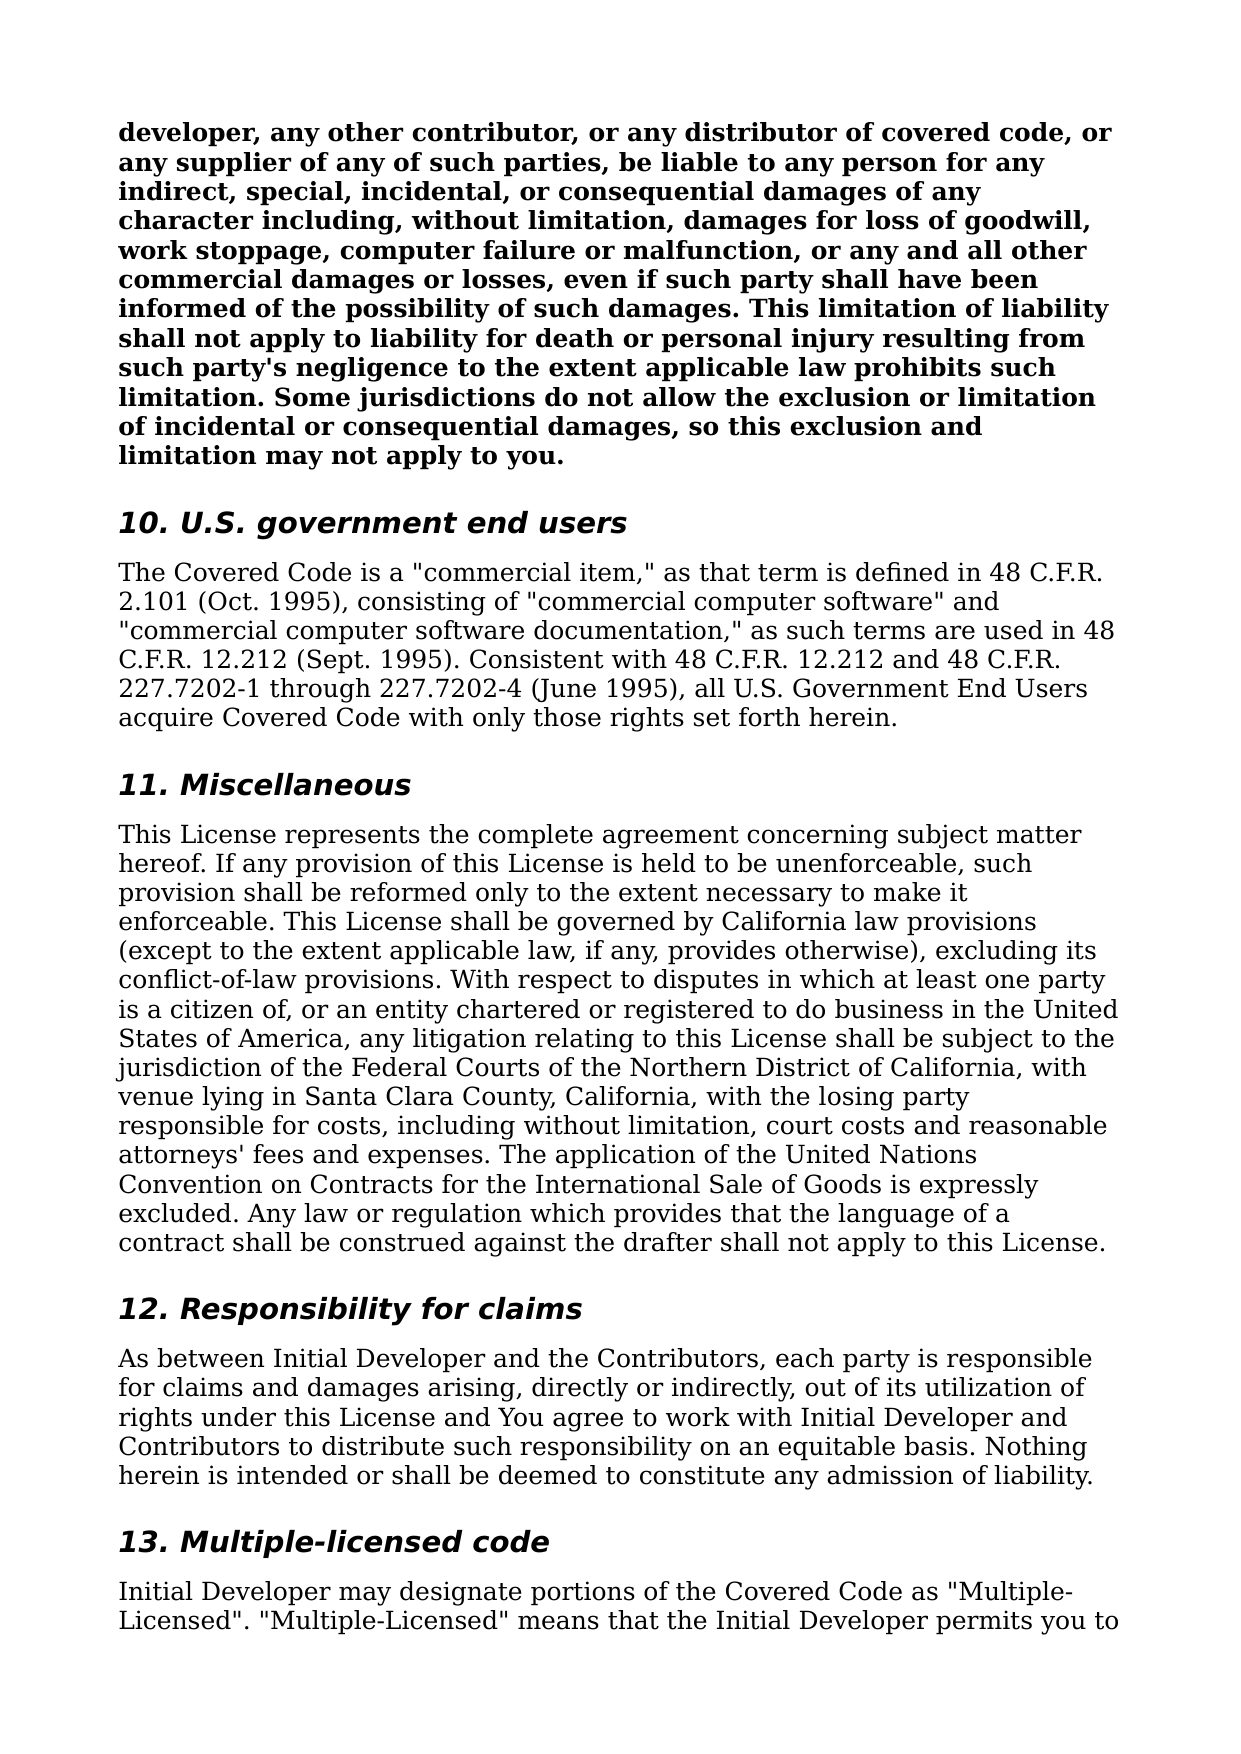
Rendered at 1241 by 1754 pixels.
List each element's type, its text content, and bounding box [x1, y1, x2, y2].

subtitle 13. Multiple-licensed code [118, 1526, 1122, 1559]
text As between Initial Developer and the Contributors, each party is responsible for claims and damages arising, directly or indirectly, out of its utilization of rights under this License and You agree to work with Initial Developer and Contributors to distribute such responsibility on an equitable basis. Nothing herein is intended or shall be deemed to constitute any admission of liability. [118, 1344, 1122, 1490]
subtitle 11. Miscellaneous [118, 768, 1122, 802]
subtitle 10. U.S. government end users [118, 506, 1122, 540]
subtitle 12. Responsibility for claims [118, 1293, 1122, 1327]
text This License represents the complete agreement concerning subject matter hereof. If any provision of this License is held to be unenforceable, such provision shall be reformed only to the extent necessary to make it enforceable. This License shall be governed by California law provisions (except to the extent applicable law, if any, provides otherwise), excluding its conflict-of-law provisions. With respect to disputes in which at least one party is a citizen of, or an entity chartered or registered to do business in the United States of America, any litigation relating to this License shall be subject to the jurisdiction of the Federal Courts of the Northern District of California, with venue lying in Santa Clara County, California, with the losing party responsible for costs, including without limitation, court costs and reasonable attorneys' fees and expenses. The application of the United Nations Convention on Contracts for the International Sale of Goods is expressly excluded. Any law or regulation which provides that the language of a contract shall be construed against the drafter shall not apply to this License. [118, 820, 1122, 1257]
text developer, any other contributor, or any distributor of covered code, or any supplier of any of such parties, be liable to any person for any indirect, special, incidental, or consequential damages of any character including, without limitation, damages for loss of goodwill, work stoppage, computer failure or malfunction, or any and all other commercial damages or losses, even if such party shall have been informed of the possibility of such damages. This limitation of liability shall not apply to liability for death or personal injury resulting from such party's negligence to the extent applicable law prohibits such limitation. Some jurisdictions do not allow the exclusion or limitation of incidental or consequential damages, so this exclusion and limitation may not apply to you. [118, 118, 1122, 471]
text The Covered Code is a "commercial item," as that term is defined in 48 C.F.R. 2.101 (Oct. 1995), consisting of "commercial computer software" and "commercial computer software documentation," as such terms are used in 48 C.F.R. 12.212 (Sept. 1995). Consistent with 48 C.F.R. 12.212 and 48 C.F.R. 227.7202-1 through 227.7202-4 (June 1995), all U.S. Government End Users acquire Covered Code with only those rights set forth herein. [118, 558, 1122, 733]
text Initial Developer may designate portions of the Covered Code as "Multiple-Licensed". "Multiple-Licensed" means that the Initial Developer permits you to [118, 1577, 1122, 1636]
